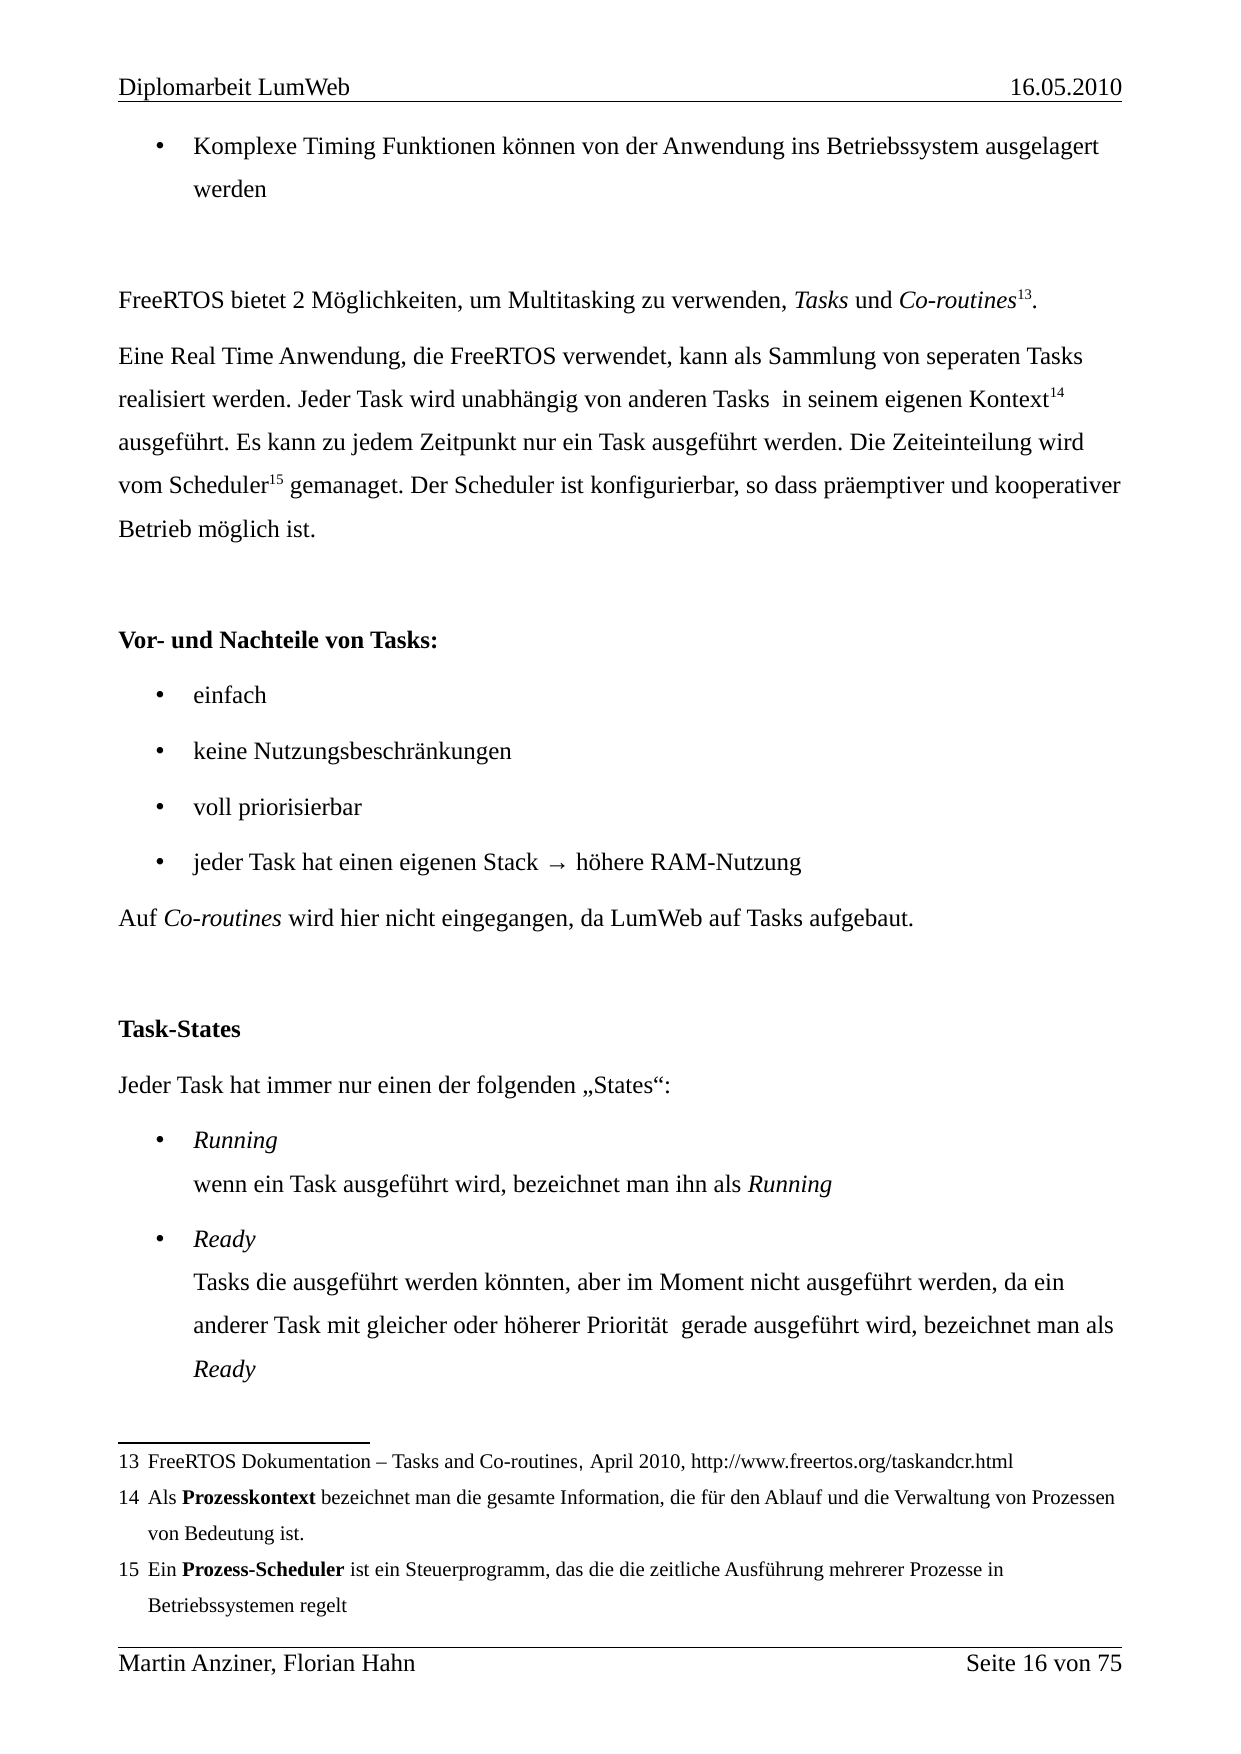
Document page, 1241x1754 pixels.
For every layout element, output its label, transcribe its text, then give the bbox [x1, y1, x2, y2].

list Running wenn ein Task ausgeführt wird, bezeichnet man ihn als Running [156, 1126, 1122, 1197]
list voll priorisierbar [156, 792, 1122, 821]
text Ein Prozess-Scheduler ist ein Steuerprogramm, das die die zeitliche Ausführung mehrerer Prozesse in Betriebssystemen regelt [118, 1557, 1122, 1617]
text Eine Real Time Anwendung, die FreeRTOS verwendet, kann als Sammlung von seperaten Tasks realisiert werden. Jeder Task wird unabhängig von anderen Tasks in seinem eigenen Kontext ausgeführt. Es kann zu jedem Zeitpunkt nur ein Task ausgeführt werden. Die Zeiteinteilung wird vom Scheduler gemanaget. Der Scheduler ist konfigurierbar, so dass präemptiver und kooperativer Betrieb möglich ist. [118, 341, 1122, 542]
list jeder Task hat einen eigenen Stack → höhere RAM-Nutzung [156, 847, 1122, 876]
text FreeRTOS bietet 2 Möglichkeiten, um Multitasking zu verwenden, Tasks und Co-routines. [118, 286, 1122, 314]
list einfach [156, 681, 1122, 709]
text FreeRTOS Dokumentation – Tasks and Co-routines, April 2010, http://www.freertos.org/taskandcr.html [118, 1449, 1122, 1473]
text Als Prozesskontext bezeichnet man die gesamte Information, die für den Ablauf und die Verwaltung von Prozessen von Bedeutung ist. [118, 1485, 1122, 1545]
list Ready Tasks die ausgeführt werden könnten, aber im Moment nicht ausgeführt werden, da ein anderer Task mit gleicher oder höherer Priorität gerade ausgeführt wird, bezeichnet man als Ready [156, 1224, 1122, 1426]
text Jeder Task hat immer nur einen der folgenden „States“: [118, 1070, 1122, 1099]
text Auf Co-routines wird hier nicht eingegangen, da LumWeb auf Tasks aufgebaut. [118, 903, 1122, 932]
list keine Nutzungsbeschränkungen [156, 736, 1122, 765]
list Komplexe Timing Funktionen können von der Anwendung ins Betriebssystem ausgelagert werden [156, 131, 1122, 203]
text Task-States [118, 1014, 1122, 1043]
text Vor- und Nachteile von Tasks: [118, 625, 1122, 654]
